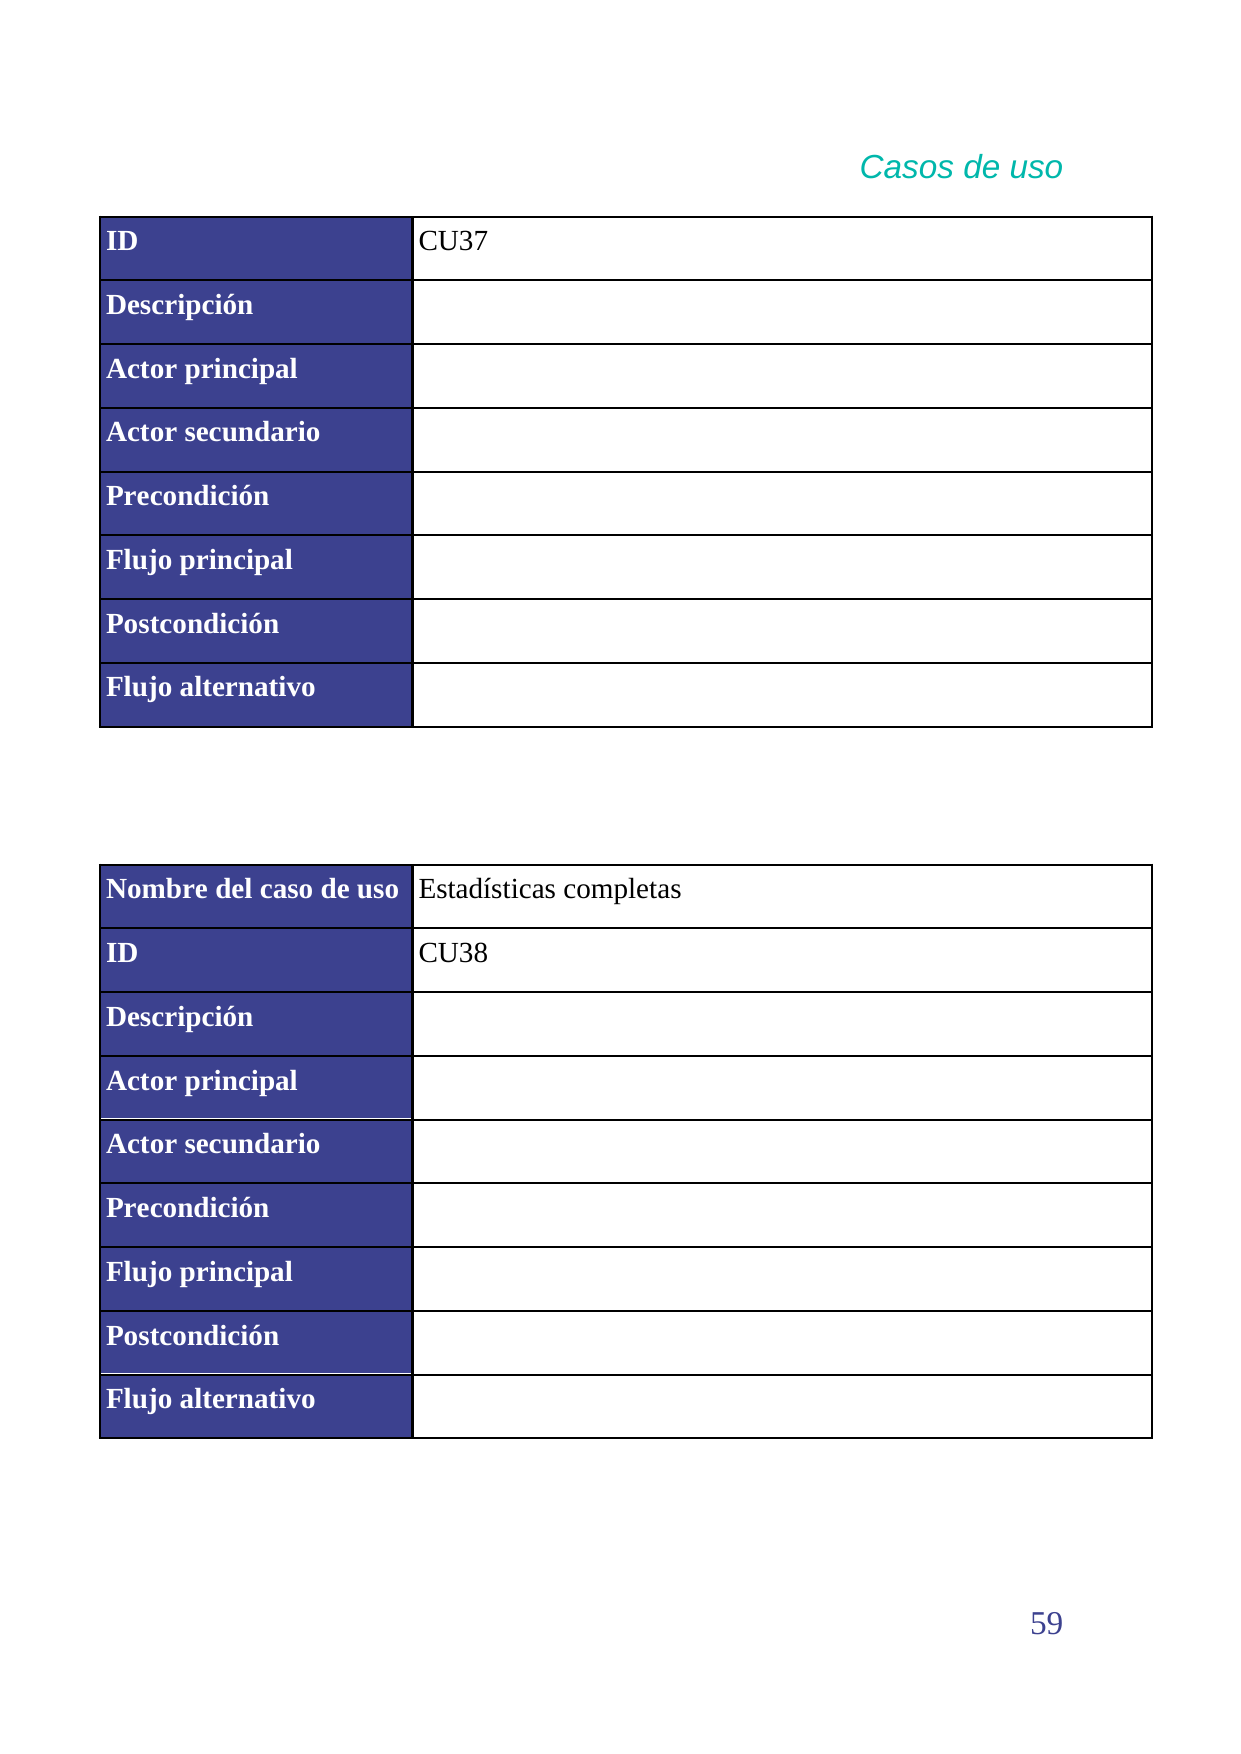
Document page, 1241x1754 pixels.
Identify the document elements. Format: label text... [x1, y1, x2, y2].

table_cell Actor secundario [101, 409, 411, 471]
table_cell [414, 1121, 1151, 1182]
table_cell Postcondición [101, 1312, 411, 1373]
table_cell [414, 409, 1151, 471]
table_cell Flujo principal [101, 536, 411, 598]
table_cell ID [101, 929, 411, 991]
table_cell Flujo principal [101, 1248, 411, 1310]
table_cell Actor principal [101, 1057, 411, 1118]
table_cell Descripción [101, 993, 411, 1055]
table_cell Descripción [101, 281, 411, 343]
table_cell Actor secundario [101, 1121, 411, 1182]
table_cell Flujo alternativo [101, 1376, 411, 1437]
table_cell [414, 1057, 1151, 1118]
table_header Estadísticas completas [414, 866, 1151, 927]
table_cell Precondición [101, 473, 411, 534]
table_cell CU38 [414, 929, 1151, 991]
table_cell [414, 473, 1151, 534]
table_cell ID [101, 218, 411, 279]
table_cell Postcondición [101, 600, 411, 662]
table_cell [414, 1184, 1151, 1246]
table_header Nombre del caso de uso [101, 866, 411, 927]
table_cell Actor principal [101, 345, 411, 407]
table_cell Precondición [101, 1184, 411, 1246]
table_cell [414, 664, 1151, 726]
table_cell [414, 1248, 1151, 1310]
table_cell [414, 600, 1151, 662]
table_cell [414, 1376, 1151, 1437]
table_cell Flujo alternativo [101, 664, 411, 726]
table_cell [414, 281, 1151, 343]
table_cell [414, 345, 1151, 407]
table_cell [414, 1312, 1151, 1373]
table_cell CU37 [414, 218, 1151, 279]
table_cell [414, 993, 1151, 1055]
table_cell [414, 536, 1151, 598]
